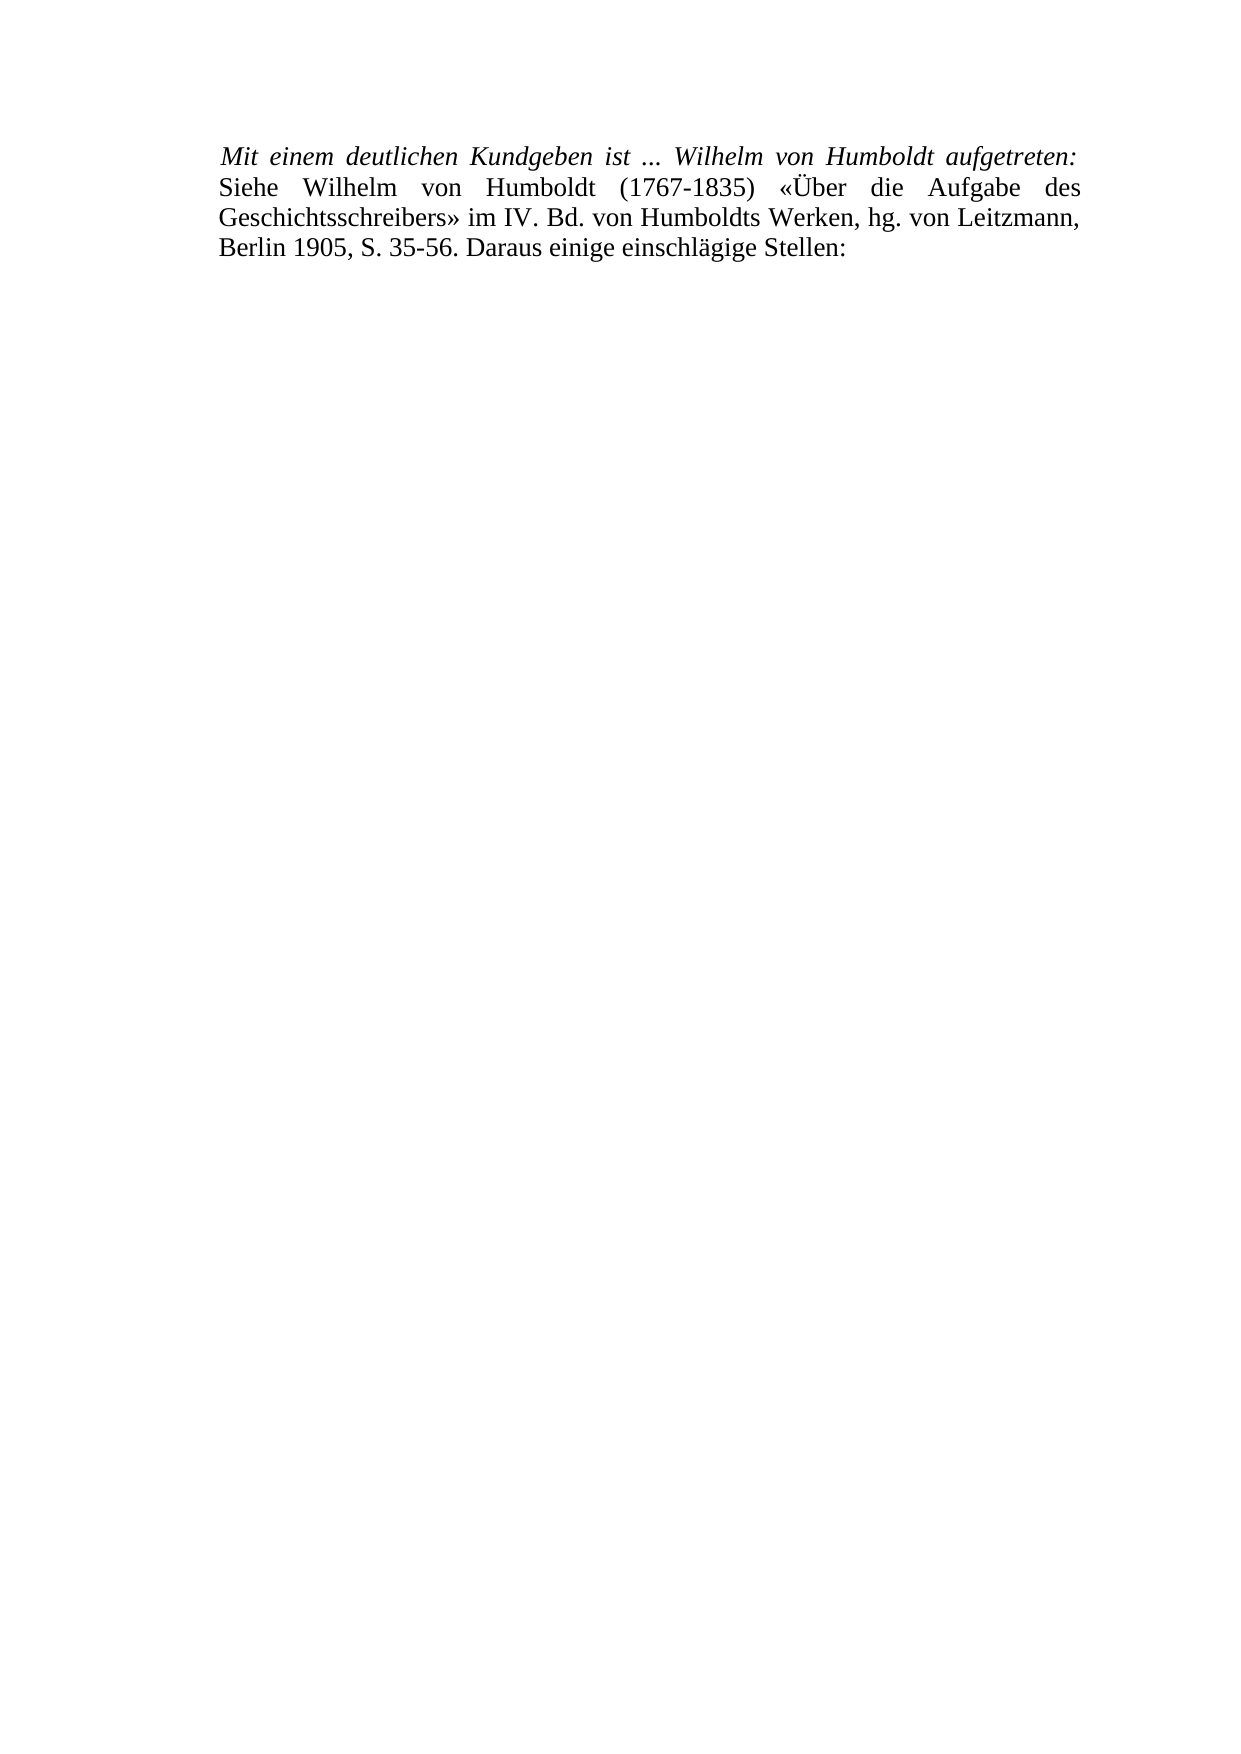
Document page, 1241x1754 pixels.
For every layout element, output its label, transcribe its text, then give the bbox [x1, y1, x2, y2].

text Mit einem deutlichen Kundgeben ist ... Wilhelm von Humboldt aufgetreten: Siehe Wilhelm von Humboldt (1767-1835) «Über die Aufgabe des Geschichtsschreibers» im IV. Bd. von Humboldts Werken, hg. von Leitzmann, Berlin 1905, S. 35-56. Daraus einige einschlägige Stellen: [218, 142, 1081, 262]
